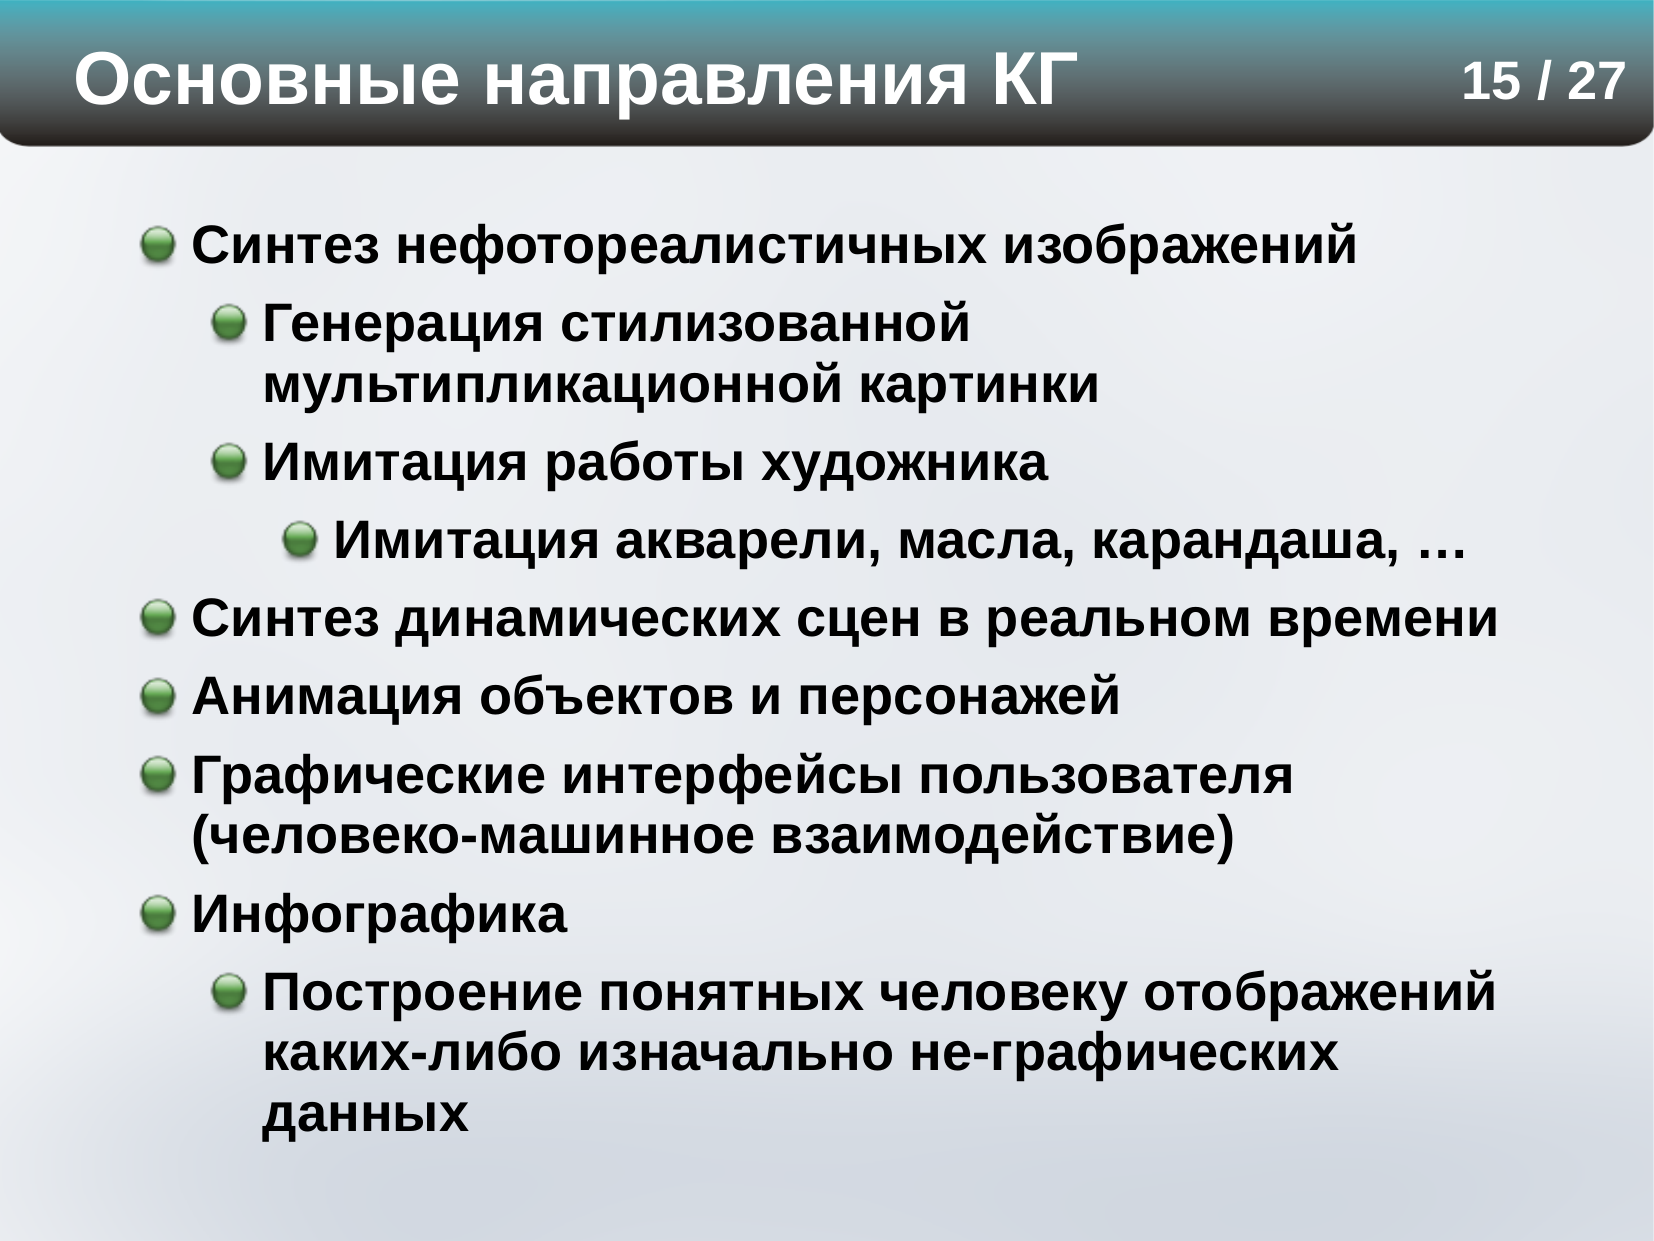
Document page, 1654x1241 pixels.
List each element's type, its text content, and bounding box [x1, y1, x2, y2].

text_box Синтез нефотореалистичных изображений Генерация стилизованной мультипликационной картинки Имитация работы художника Имитация акварели, масла, карандаша, … Синтез динамических сцен в реальном времени Анимация объектов и персонажей Графические интерфейсы пользователя (человеко-машинное взаимодействие) Инфографика Построение понятных человеку отображений каких-либо изначально не-графических данных [118, 206, 1536, 1151]
text_box Основные направления КГ [59, 29, 1329, 129]
text_box 5 / 27 [1446, 42, 1654, 179]
picture [0, 0, 1654, 1241]
